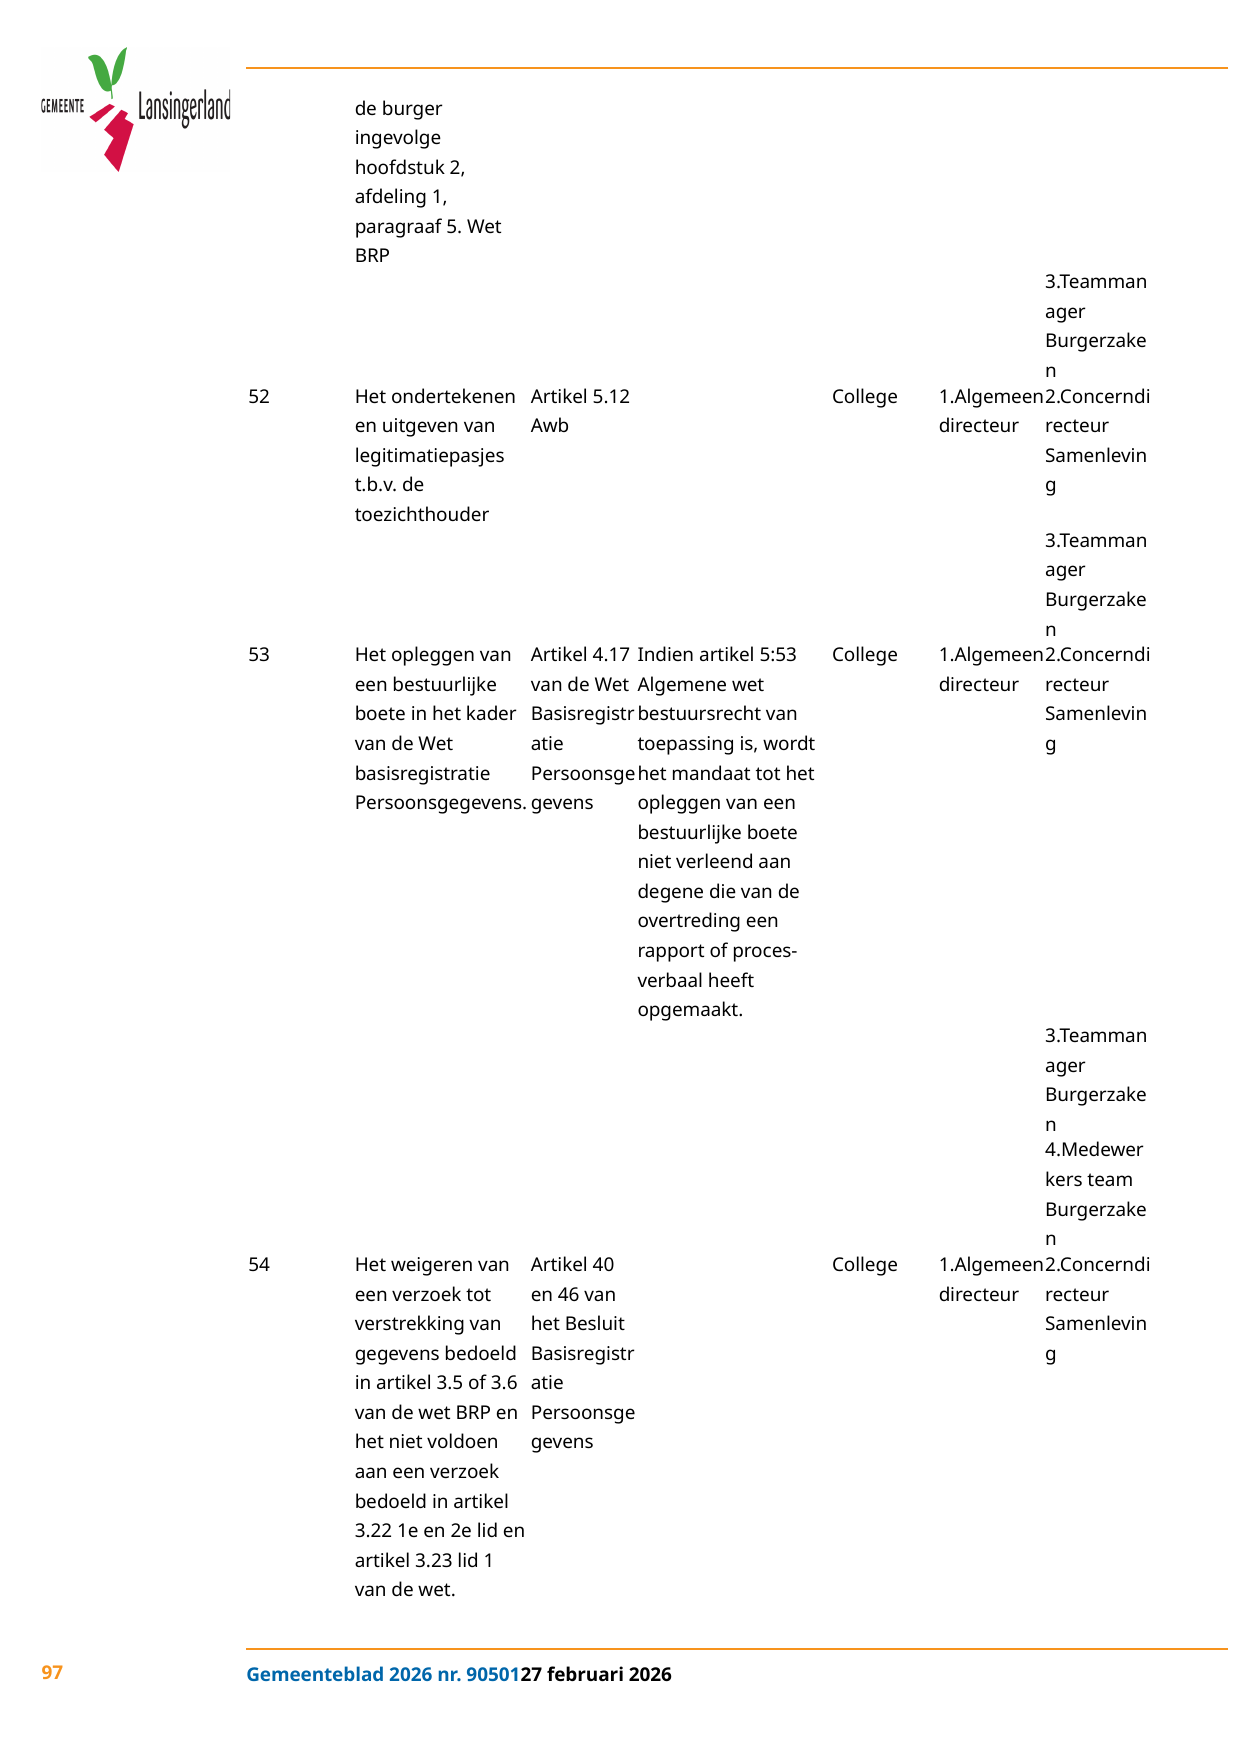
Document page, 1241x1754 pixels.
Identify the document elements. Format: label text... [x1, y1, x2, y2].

table_cell 3.Teammanager Burgerzaken [1045, 269, 1152, 383]
table_cell 1.Algemeen directeur [939, 383, 1045, 527]
table_cell Artikel 40 en 46 van het Besluit Basisregistratie Persoonsgegevens [531, 1251, 637, 1602]
table_cell [531, 1022, 637, 1137]
table_cell [1045, 95, 1152, 268]
table_cell [939, 269, 1045, 383]
picture [41, 47, 231, 172]
table_cell Het ondertekenen en uitgeven van legitimatiepasjes t.b.v. de toezichthouder [355, 383, 531, 527]
table_cell College [832, 641, 938, 1022]
table_cell [637, 383, 832, 527]
table_cell 53 [248, 641, 354, 1022]
table_cell de burger ingevolge hoofdstuk 2, afdeling 1, paragraaf 5. Wet BRP [355, 95, 531, 268]
table_cell [355, 269, 531, 383]
table_cell College [832, 1251, 938, 1602]
table_cell [939, 95, 1045, 268]
table_cell [939, 527, 1045, 641]
table_cell [832, 1022, 938, 1137]
table_cell [832, 527, 938, 641]
table_cell [832, 95, 938, 268]
table_cell [939, 1137, 1045, 1251]
table_cell [248, 269, 354, 383]
table_cell 3.Teammanager Burgerzaken [1045, 527, 1152, 641]
table_cell [355, 527, 531, 641]
table_cell [939, 1022, 1045, 1137]
table_cell [637, 527, 832, 641]
table_cell [637, 1251, 832, 1602]
table_cell [637, 269, 832, 383]
table_cell [355, 1022, 531, 1137]
table_cell [531, 95, 637, 268]
table_cell [637, 95, 832, 268]
table_cell [248, 1022, 354, 1137]
table_cell Het weigeren van een verzoek tot verstrekking van gegevens bedoeld in artikel 3.5 of 3.6 van de wet BRP en het niet voldoen aan een verzoek bedoeld in artikel 3.22 1e en 2e lid en artikel 3.23 lid 1 van de wet. [355, 1251, 531, 1602]
table_cell [637, 1022, 832, 1137]
table_cell Indien artikel 5:53 Algemene wet bestuursrecht van toepassing is, wordt het mandaat tot het opleggen van een bestuurlijke boete niet verleend aan degene die van de overtreding een rapport of proces-verbaal heeft opgemaakt. [637, 641, 832, 1022]
table_cell [248, 1137, 354, 1251]
table_cell College [832, 383, 938, 527]
table_cell [531, 527, 637, 641]
table_cell 2.Concerndirecteur Samenleving [1045, 641, 1152, 1022]
table_cell 1.Algemeen directeur [939, 641, 1045, 1022]
table_cell [248, 95, 354, 268]
table_cell [531, 269, 637, 383]
table_cell 52 [248, 383, 354, 527]
table_cell [832, 1137, 938, 1251]
table_cell [248, 527, 354, 641]
table_cell Artikel 4.17 van de Wet Basisregistratie Persoonsgegevens [531, 641, 637, 1022]
table_cell [355, 1137, 531, 1251]
table_cell [832, 269, 938, 383]
table_cell Het opleggen van een bestuurlijke boete in het kader van de Wet basisregistratie Persoonsgegevens. [355, 641, 531, 1022]
table_cell 54 [248, 1251, 354, 1602]
table_cell 4.Medewerkers team Burgerzaken [1045, 1137, 1152, 1251]
table_cell [531, 1137, 637, 1251]
table_cell 2.Concerndirecteur Samenleving [1045, 383, 1152, 527]
table_cell 1.Algemeen directeur [939, 1251, 1045, 1602]
table_cell 2.Concerndirecteur Samenleving [1045, 1251, 1152, 1602]
table_cell 3.Teammanager Burgerzaken [1045, 1022, 1152, 1137]
table_cell [637, 1137, 832, 1251]
table_cell Artikel 5.12 Awb [531, 383, 637, 527]
